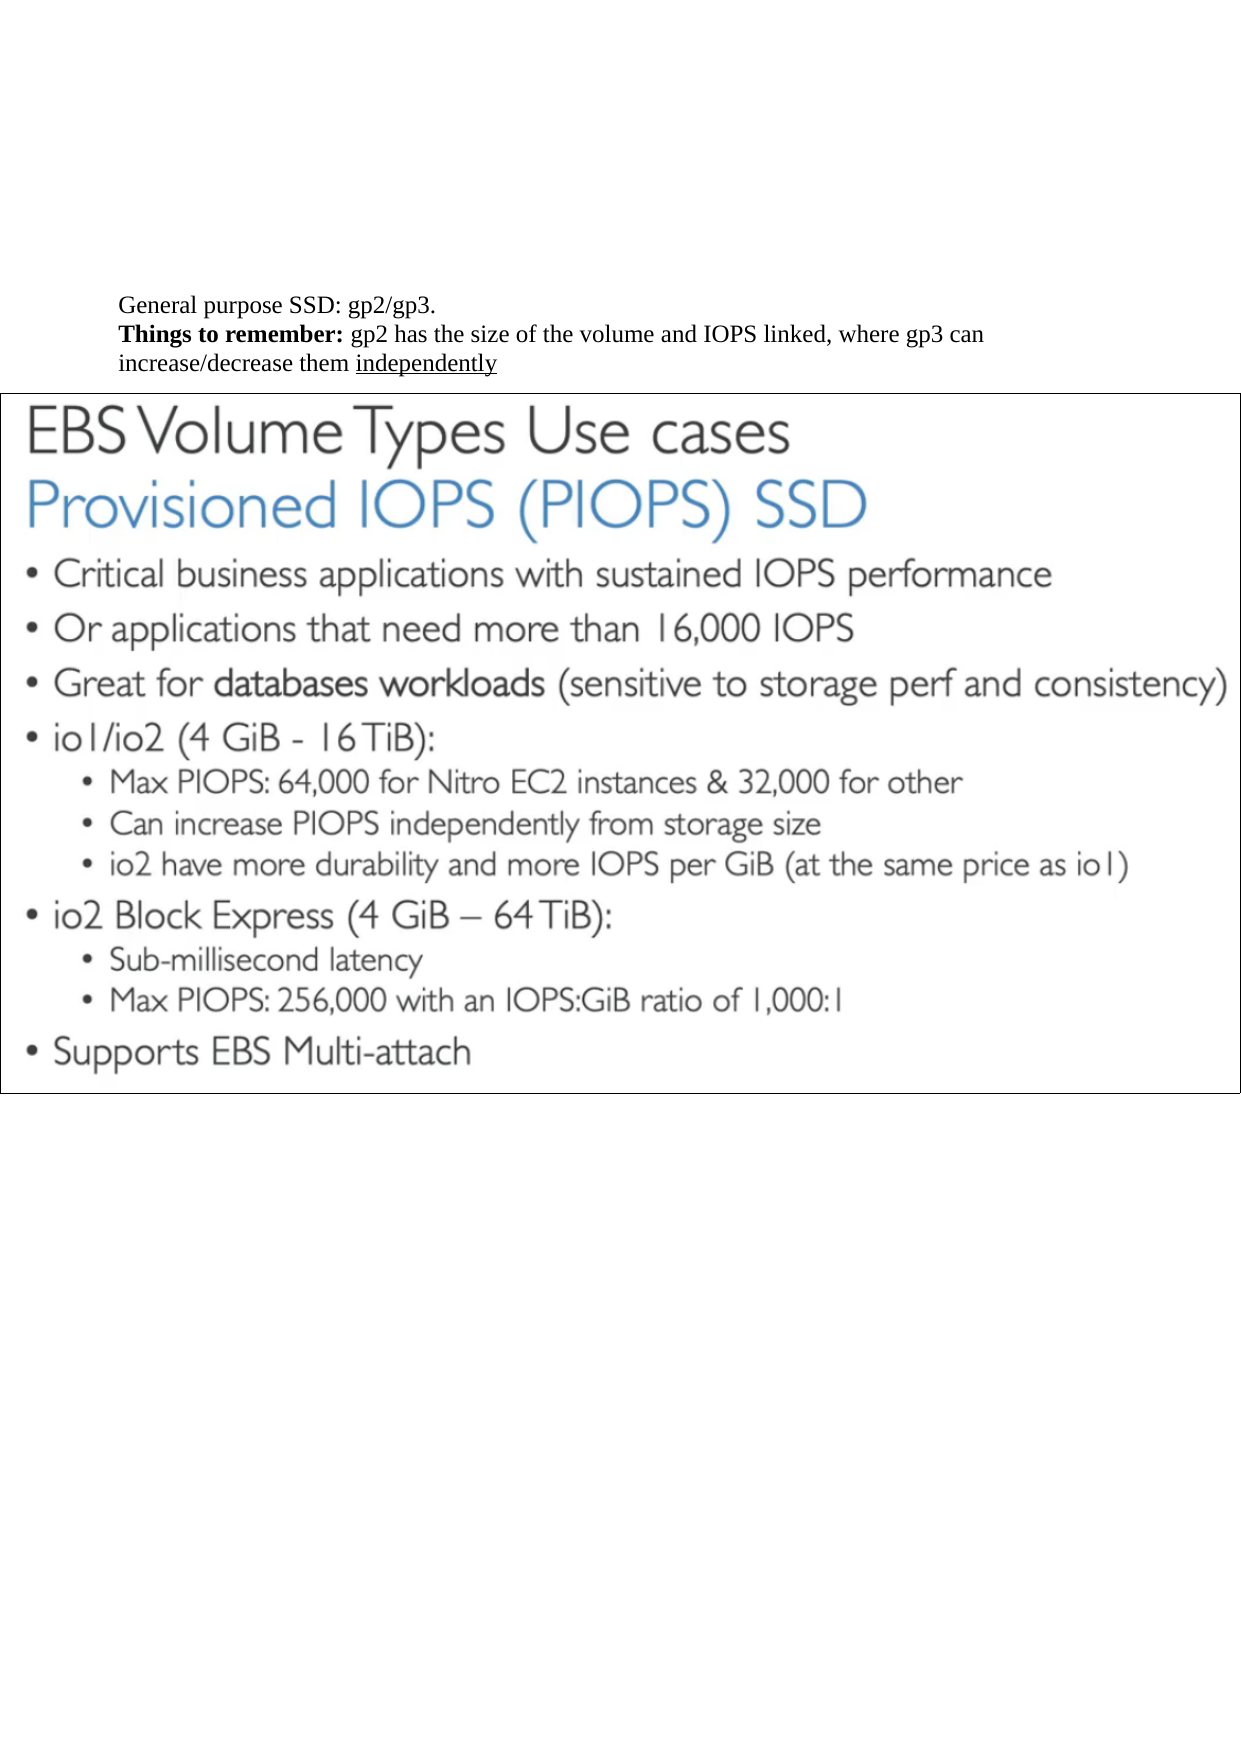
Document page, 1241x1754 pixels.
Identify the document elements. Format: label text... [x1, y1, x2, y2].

picture [3, 395, 1238, 1091]
text Things to remember: gp2 has the size of the volume and IOPS linked, where gp3 can increase/decrease them independently [118, 319, 1122, 377]
text General purpose SSD: gp2/gp3. [118, 291, 1122, 319]
